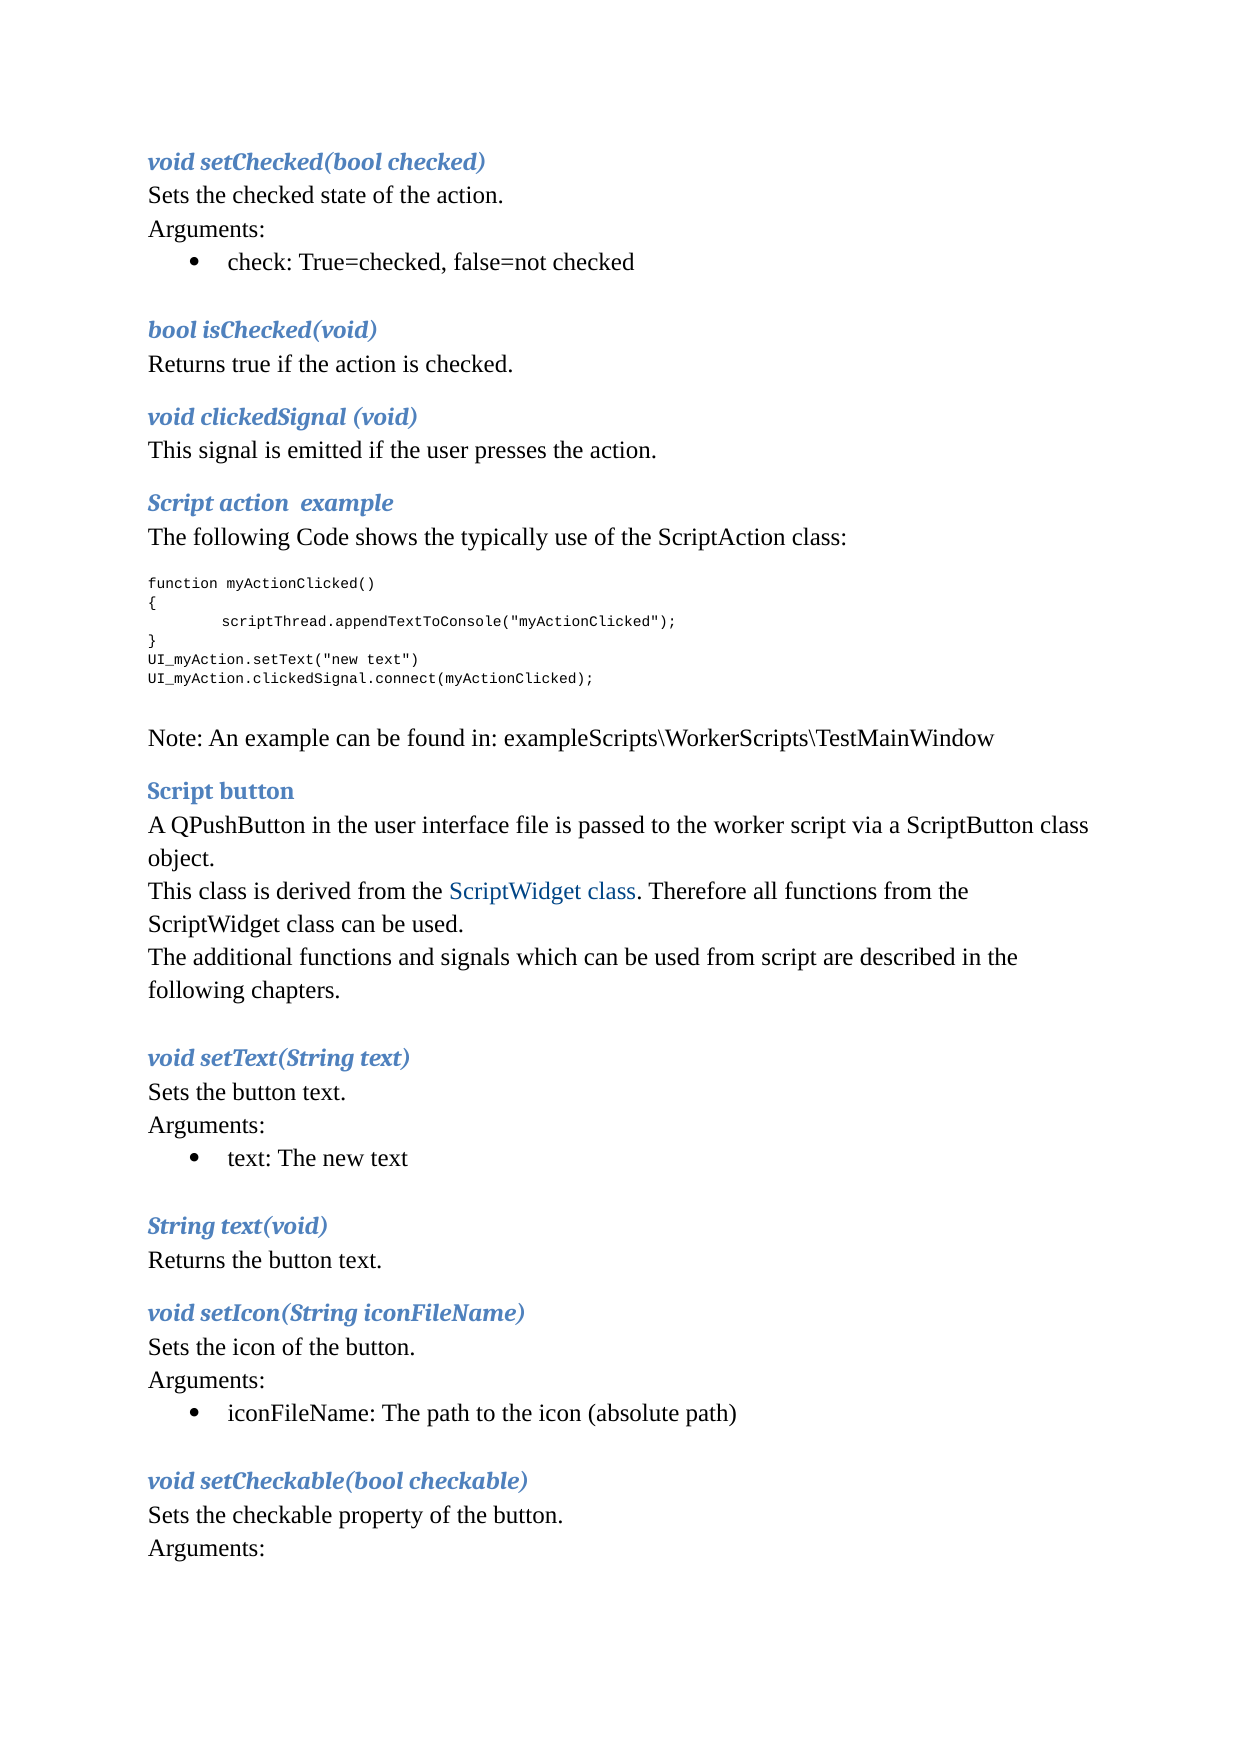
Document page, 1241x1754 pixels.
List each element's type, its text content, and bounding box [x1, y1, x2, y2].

text Arguments: [148, 1533, 1093, 1562]
list text: The new text [190, 1143, 1093, 1172]
text function myActionClicked() [148, 576, 1093, 593]
text Sets the checked state of the action. [148, 181, 1093, 209]
list iconFileName: The path to the icon (absolute path) [190, 1398, 1093, 1427]
text This signal is emitted if the user presses the action. [148, 436, 1093, 464]
text The additional functions and signals which can be used from script are described in the following chapters. [148, 942, 1093, 1004]
subtitle void setChecked(bool checked) [148, 148, 1093, 176]
subtitle void setIcon(String iconFileName) [148, 1299, 1093, 1328]
text UI_myAction.setText("new text") [148, 652, 1093, 669]
text } [148, 633, 1093, 650]
text Arguments: [148, 1365, 1093, 1394]
subtitle void setCheckable(bool checkable) [148, 1467, 1093, 1496]
text Sets the checkable property of the button. [148, 1500, 1093, 1529]
text Note: An example can be found in: exampleScripts\WorkerScripts\TestMainWindow [148, 723, 1093, 752]
text UI_myAction.clickedSignal.connect(myActionClicked); [148, 671, 1093, 688]
subtitle bool isChecked(void) [148, 316, 1093, 344]
text A QPushButton in the user interface file is passed to the worker script via a ScriptButton class object. [148, 810, 1093, 872]
subtitle String text(void) [148, 1212, 1093, 1241]
text Returns true if the action is checked. [148, 349, 1093, 377]
text Arguments: [148, 1110, 1093, 1139]
text scriptThread.appendTextToConsole("myActionClicked"); [148, 614, 1093, 631]
text { [148, 595, 1093, 612]
subtitle Script button [148, 777, 1093, 806]
list check: True=checked, false=not checked [190, 247, 1093, 275]
subtitle void setText(String text) [148, 1044, 1093, 1073]
text Sets the icon of the button. [148, 1332, 1093, 1361]
subtitle Script action example [148, 489, 1093, 518]
text Arguments: [148, 214, 1093, 242]
text Returns the button text. [148, 1245, 1093, 1274]
text Sets the button text. [148, 1077, 1093, 1106]
text The following Code shows the typically use of the ScriptAction class: [148, 522, 1093, 551]
text This class is derived from the ScriptWidget class. Therefore all functions from the ScriptWidget class can be used. [148, 876, 1093, 938]
subtitle void clickedSignal (void) [148, 402, 1093, 431]
